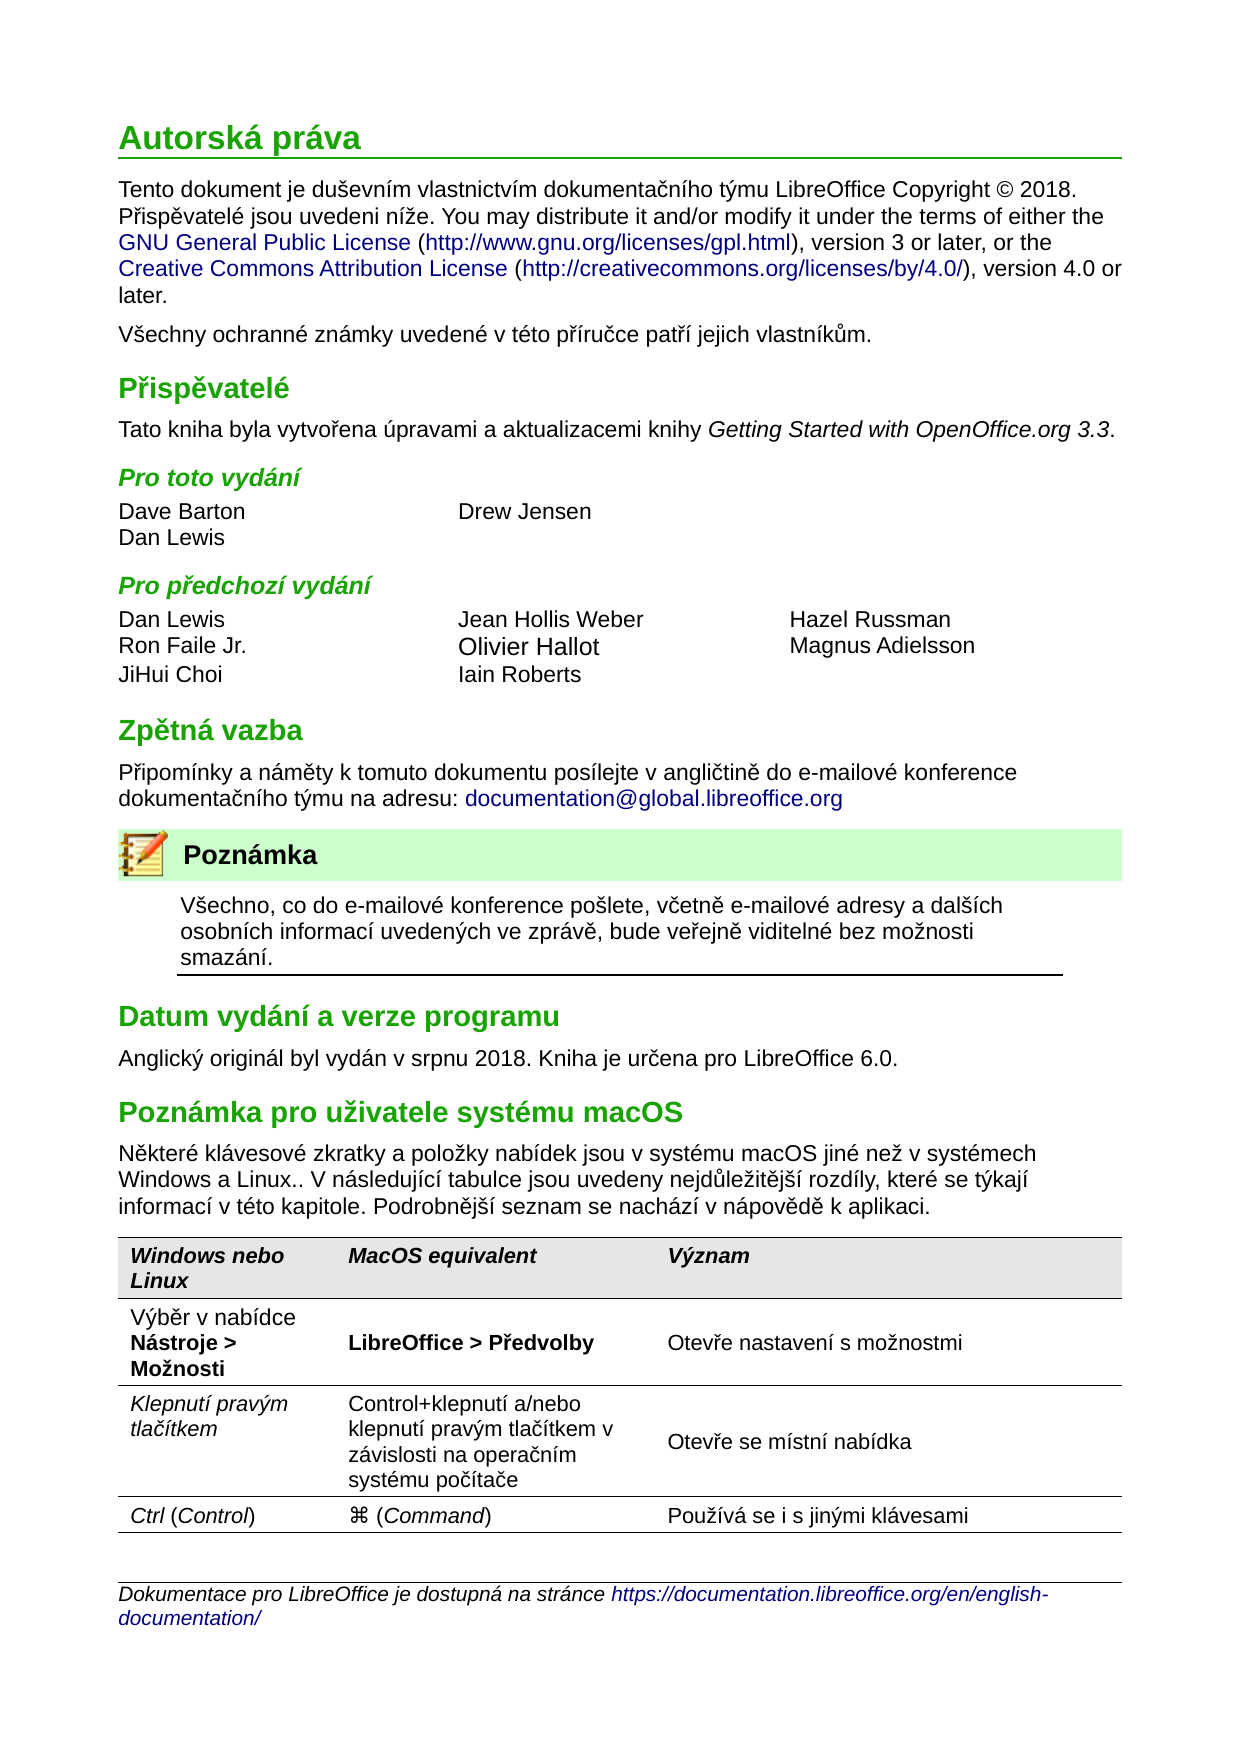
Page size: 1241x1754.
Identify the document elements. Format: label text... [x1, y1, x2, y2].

subtitle Poznámka [118, 829, 1122, 881]
table_cell [789, 661, 1122, 689]
table_header Dave Barton Dan Lewis [118, 498, 458, 550]
table_header Hazel Russman [789, 606, 1122, 632]
text Tato kniha byla vytvořena úpravami a aktualizacemi knihy Getting Started with OpenOffice.org 3.3. [118, 416, 1122, 442]
table_cell Magnus Adielsson [789, 632, 1122, 661]
subtitle Zpětná vazba [118, 713, 1122, 747]
subtitle Poznámka pro uživatele systému macOS [118, 1095, 1122, 1128]
table_cell Používá se i s jinými klávesami [655, 1497, 1122, 1532]
subtitle Pro předchozí vydání [118, 571, 1122, 600]
table_cell JiHui Choi [118, 661, 458, 689]
table_header Dan Lewis [118, 606, 458, 632]
table_cell Výběr v nabídce Nástroje > Možnosti [118, 1299, 336, 1385]
table_header [789, 498, 1122, 550]
table_cell Ron Faile Jr. [118, 632, 458, 661]
text Všechno, co do e-mailové konference pošlete, včetně e-mailové adresy a dalších osobních informací uvedených ve zprávě, bude veřejně viditelné bez možnosti smazání. [177, 889, 1063, 974]
table_cell Otevře nastavení s možnostmi [655, 1299, 1122, 1385]
subtitle Datum vydání a verze programu [118, 999, 1122, 1033]
table_cell Iain Roberts [458, 661, 789, 689]
table_cell Klepnutí pravým tlačítkem [118, 1386, 336, 1496]
text Anglický originál byl vydán v srpnu 2018. Kniha je určena pro LibreOffice 6.0. [118, 1045, 1122, 1071]
text Některé klávesové zkratky a položky nabídek jsou v systému macOS jiné než v systémech Windows a Linux.. V následující tabulce jsou uvedeny nejdůležitější rozdíly, které se týkají informací v této kapitole. Podrobnější seznam se nachází v nápovědě k aplikaci. [118, 1140, 1122, 1219]
table_header MacOS equivalent [336, 1238, 655, 1298]
table_cell Ctrl (Control) [118, 1497, 336, 1532]
table_cell Olivier Hallot [458, 632, 789, 661]
text Všechny ochranné známky uvedené v této příručce patří jejich vlastníkům. [118, 321, 1122, 347]
text Tento dokument je duševním vlastnictvím dokumentačního týmu LibreOffice Copyright © 2018. Přispěvatelé jsou uvedeni níže. You may distribute it and/or modify it under the terms of either the GNU General Public License (http://www.gnu.org/licenses/gpl.html), version 3 or later, or the Creative Commons Attribution License (http://creativecommons.org/licenses/by/4.0/), version 4.0 or later. [118, 176, 1122, 308]
table_cell ⌘ (Command) [336, 1497, 655, 1532]
subtitle Pro toto vydání [118, 463, 1122, 492]
table_header Význam [655, 1238, 1122, 1298]
table_cell Otevře se místní nabídka [655, 1386, 1122, 1496]
text Připomínky a náměty k tomuto dokumentu posílejte v angličtině do e-mailové konference dokumentačního týmu na adresu: documentation@global.libreoffice.org [118, 758, 1122, 811]
table_header Jean Hollis Weber [458, 606, 789, 632]
table_header Drew Jensen [458, 498, 789, 550]
table_header Windows nebo Linux [118, 1238, 336, 1298]
subtitle Autorská práva [118, 118, 1122, 157]
table_cell LibreOffice > Předvolby [336, 1299, 655, 1385]
picture [119, 829, 170, 880]
table_cell Control+klepnutí a/nebo klepnutí pravým tlačítkem v závislosti na operačním systému počítače [336, 1386, 655, 1496]
subtitle Přispěvatelé [118, 371, 1122, 404]
